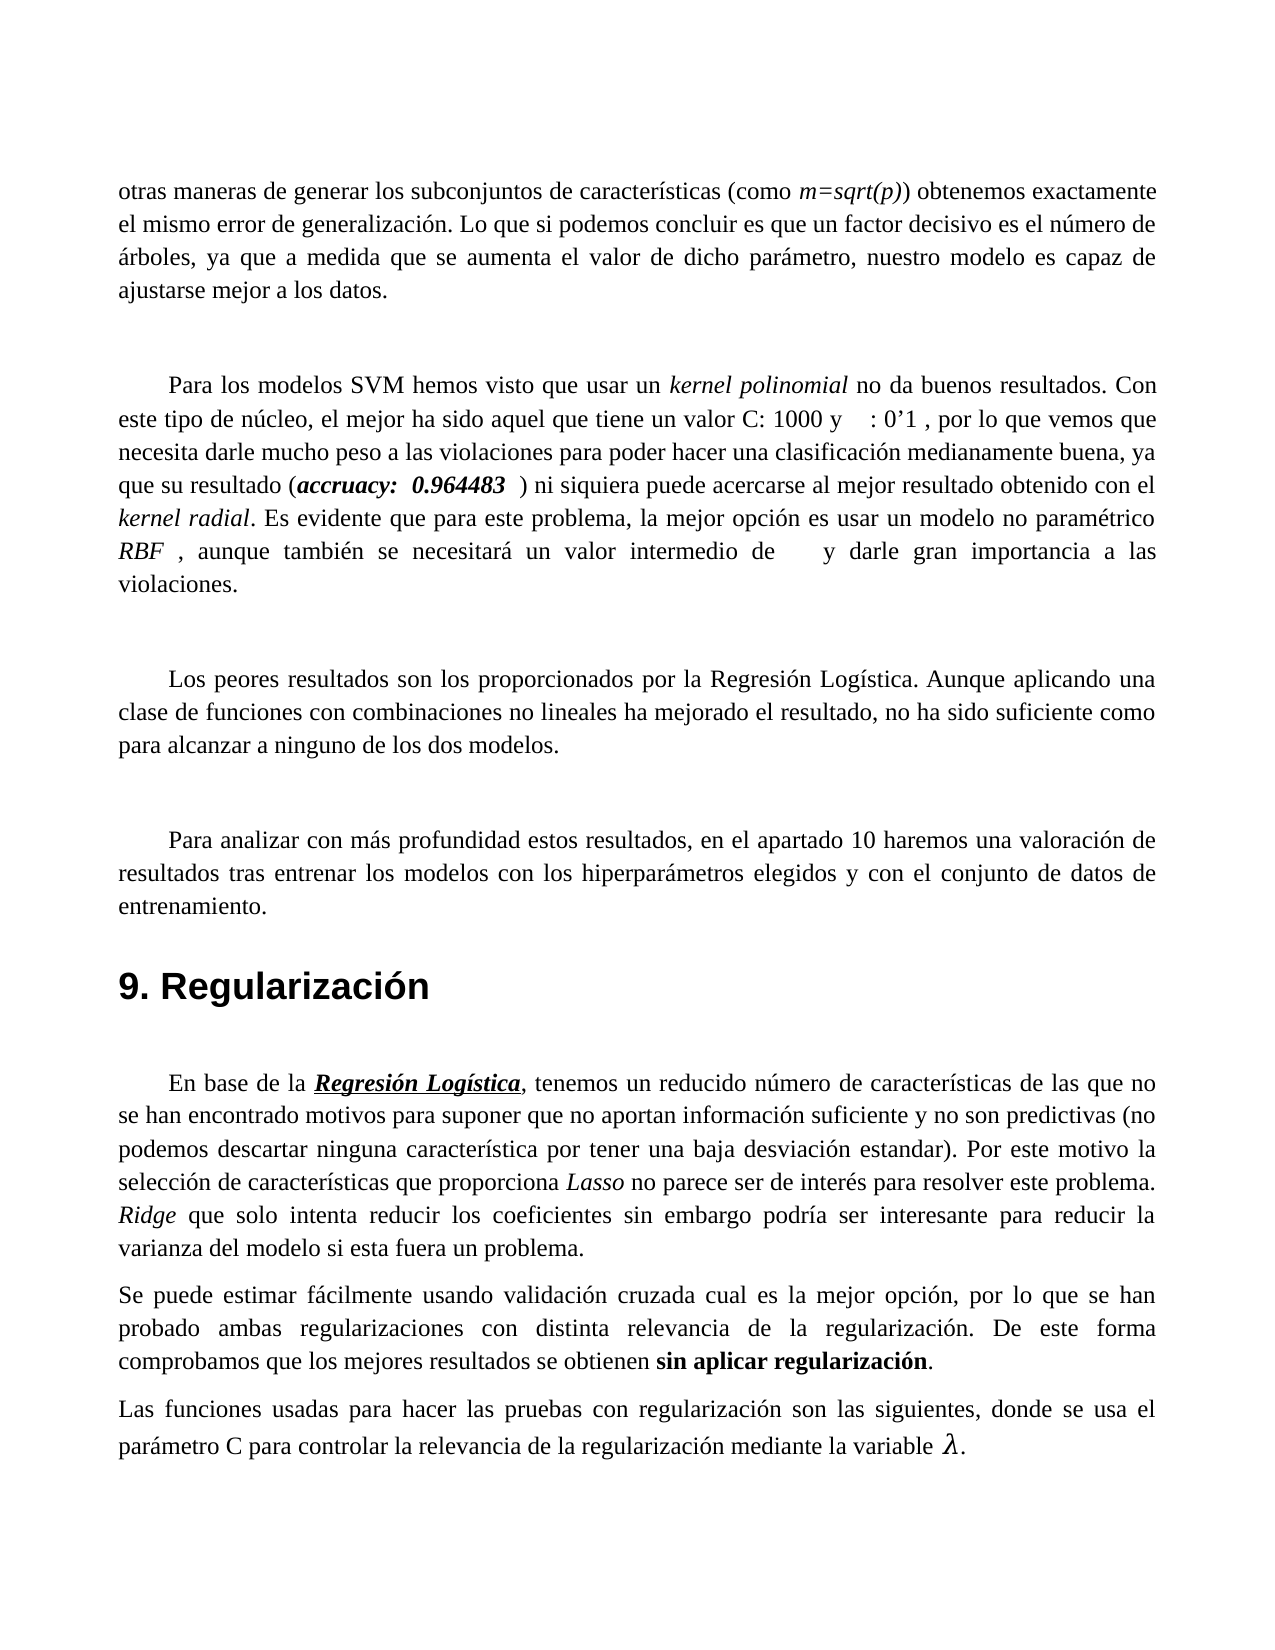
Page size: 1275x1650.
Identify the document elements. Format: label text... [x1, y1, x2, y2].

text Para analizar con más profundidad estos resultados, en el apartado 10 haremos una valoración de resultados tras entrenar los modelos con los hiperparámetros elegidos y con el conjunto de datos de entrenamiento. [118, 825, 1157, 920]
text Las funciones usadas para hacer las pruebas con regularización son las siguientes, donde se usa el parámetro C para controlar la relevancia de la regularización mediante la variable 𝜆. [118, 1394, 1157, 1460]
text Para los modelos SVM hemos visto que usar un kernel polinomial no da buenos resultados. Con este tipo de núcleo, el mejor ha sido aquel que tiene un valor C: 1000 y 𝜆: 0’1 , por lo que vemos que necesita darle mucho peso a las violaciones para poder hacer una clasificación medianamente buena, ya que su resultado (accruacy: 0.964483 ) ni siquiera puede acercarse al mejor resultado obtenido con el kernel radial. Es evidente que para este problema, la mejor opción es usar un modelo no paramétrico RBF , aunque también se necesitará un valor intermedio de 𝜆 y darle gran importancia a las violaciones. [118, 371, 1157, 597]
text Los peores resultados son los proporcionados por la Regresión Logística. Aunque aplicando una clase de funciones con combinaciones no lineales ha mejorado el resultado, no ha sido suficiente como para alcanzar a ninguno de los dos modelos. [118, 664, 1157, 759]
text otras maneras de generar los subconjuntos de características (como m=sqrt(p)) obtenemos exactamente el mismo error de generalización. Lo que si podemos concluir es que un factor decisivo es el número de árboles, ya que a medida que se aumenta el valor de dicho parámetro, nuestro modelo es capaz de ajustarse mejor a los datos. [118, 176, 1157, 304]
text Se puede estimar fácilmente usando validación cruzada cual es la mejor opción, por lo que se han probado ambas regularizaciones con distinta relevancia de la regularización. De este forma comprobamos que los mejores resultados se obtienen sin aplicar regularización. [118, 1280, 1157, 1375]
text En base de la Regresión Logística, tenemos un reducido número de características de las que no se han encontrado motivos para suponer que no aportan información suficiente y no son predictivas (no podemos descartar ninguna característica por tener una baja desviación estandar). Por este motivo la selección de características que proporciona Lasso no parece ser de interés para resolver este problema. Ridge que solo intenta reducir los coeficientes sin embargo podría ser interesante para reducir la varianza del modelo si esta fuera un problema. [118, 1068, 1157, 1261]
subtitle 9. Regularización [118, 964, 1157, 1007]
